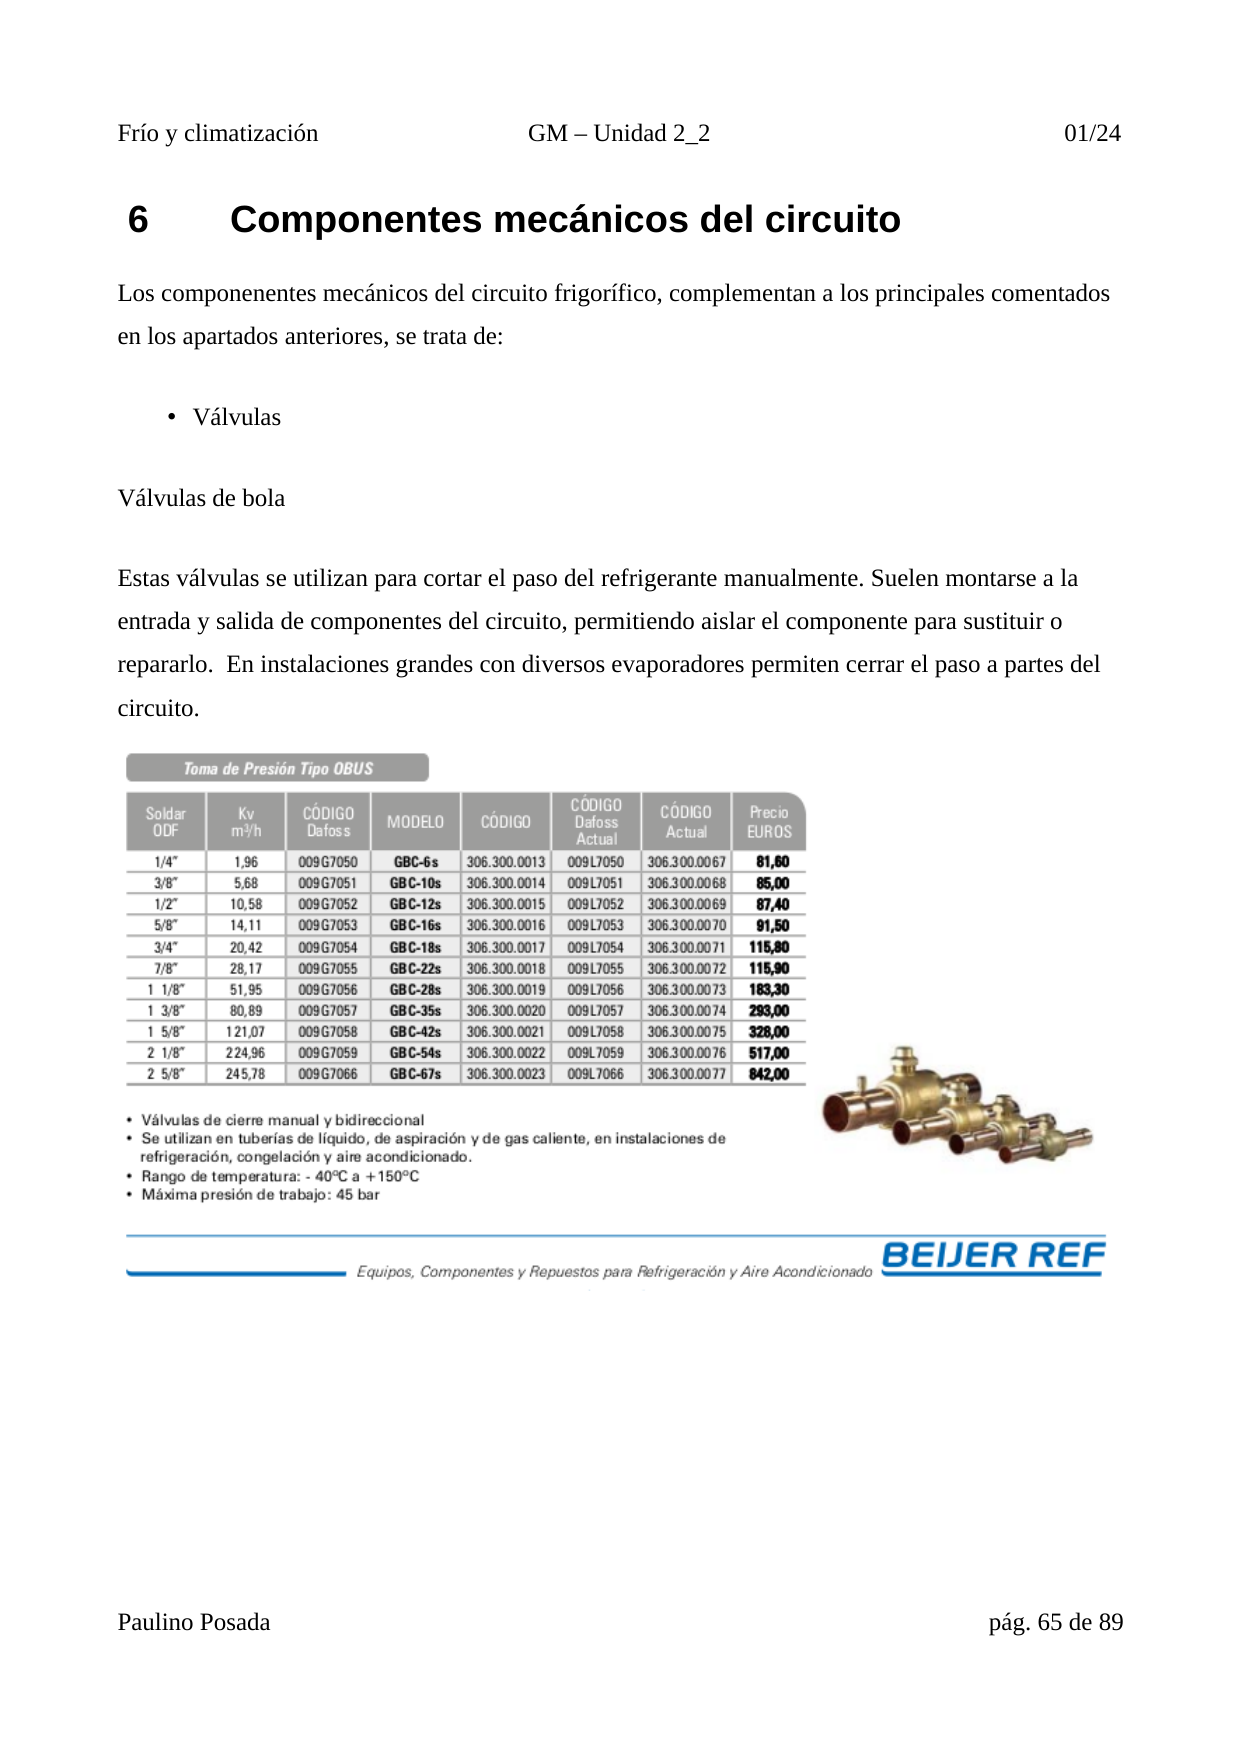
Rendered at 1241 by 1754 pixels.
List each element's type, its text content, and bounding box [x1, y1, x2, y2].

picture [118, 748, 1123, 1291]
subtitle Componentes mecánicos del circuito [117, 197, 1123, 241]
text Los componenentes mecánicos del circuito frigorífico, complementan a los principales comentados en los apartados anteriores, se trata de: [117, 278, 1123, 350]
text Estas válvulas se utilizan para cortar el paso del refrigerante manualmente. Suelen montarse a la entrada y salida de componentes del circuito, permitiendo aislar el componente para sustituir o repararlo. En instalaciones grandes con diversos evaporadores permiten cerrar el paso a partes del circuito. [117, 563, 1123, 721]
text Válvulas de bola [117, 483, 1123, 511]
list Válvulas [167, 402, 1123, 431]
